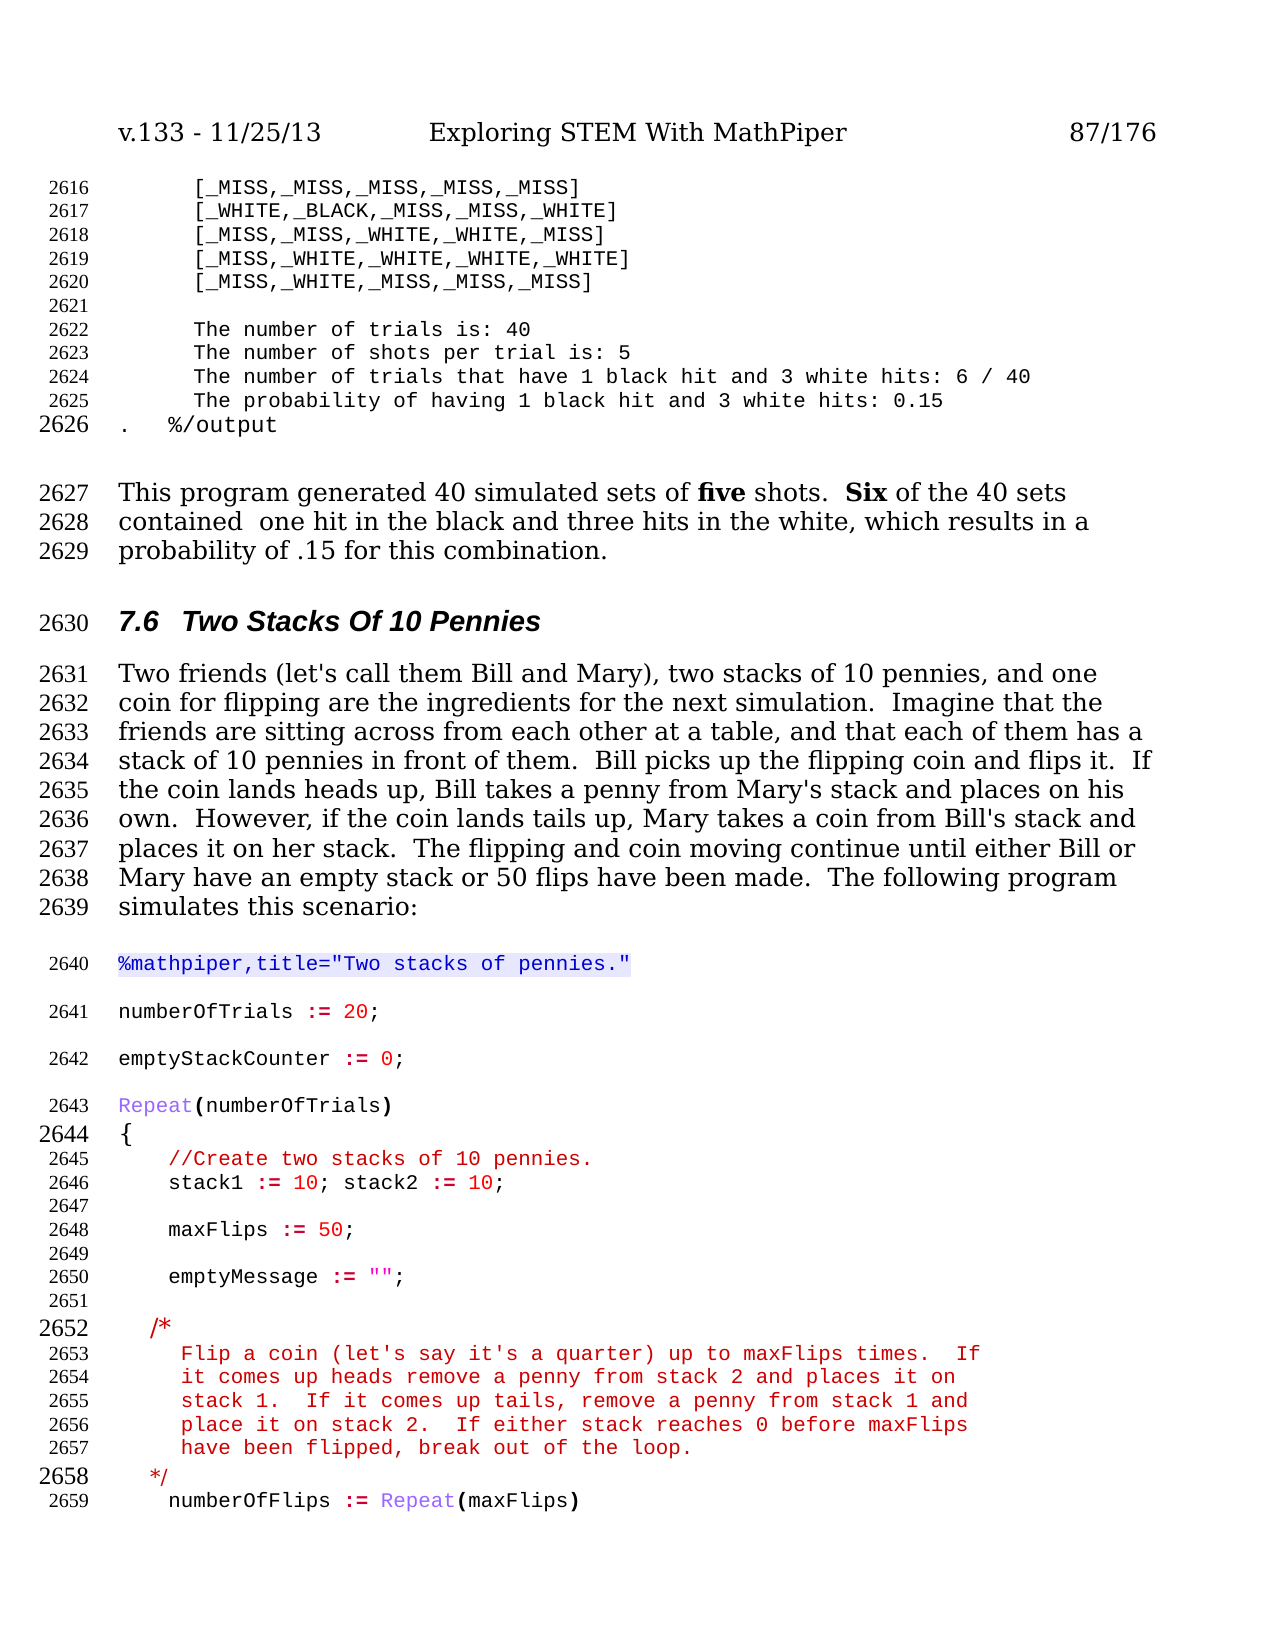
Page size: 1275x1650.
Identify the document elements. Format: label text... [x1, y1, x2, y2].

text [_WHITE,_BLACK,_MISS,_MISS,_WHITE] [118, 200, 1157, 224]
text stack 1. If it comes up tails, remove a penny from stack 1 and [118, 1390, 1157, 1414]
subtitle Two Stacks Of 10 Pennies [118, 604, 1157, 638]
text maxFlips := 50; [118, 1219, 1157, 1243]
text it comes up heads remove a penny from stack 2 and places it on [118, 1366, 1157, 1390]
text emptyStackCounter := 0; [118, 1048, 1157, 1072]
text [_MISS,_MISS,_WHITE,_WHITE,_MISS] [118, 224, 1157, 248]
text have been flipped, break out of the loop. [118, 1437, 1157, 1461]
text Repeat(numberOfTrials) [118, 1095, 1157, 1119]
text [_MISS,_WHITE,_MISS,_MISS,_MISS] [118, 271, 1157, 295]
text numberOfTrials := 20; [118, 1001, 1157, 1024]
text The number of shots per trial is: 5 [118, 342, 1157, 366]
text /* [118, 1313, 1157, 1343]
text Two friends (let's call them Bill and Mary), two stacks of 10 pennies, and one coin for flipping are the ingredients for the next simulation. Imagine that the friends are sitting across from each other at a table, and that each of them has a stack of 10 pennies in front of them. Bill picks up the flipping coin and flips it. If the coin lands heads up, Bill takes a penny from Mary's stack and places on his own. However, if the coin lands tails up, Mary takes a coin from Bill's stack and places it on her stack. The flipping and coin moving continue until either Bill or Mary have an empty stack or 50 flips have been made. The following program simulates this scenario: [118, 659, 1157, 921]
text [_MISS,_WHITE,_WHITE,_WHITE,_WHITE] [118, 248, 1157, 271]
text [_MISS,_MISS,_MISS,_MISS,_MISS] [118, 177, 1157, 200]
text numberOfFlips := Repeat(maxFlips) [118, 1490, 1157, 1514]
text place it on stack 2. If either stack reaches 0 before maxFlips [118, 1414, 1157, 1437]
text %mathpiper,title="Two stacks of pennies." [118, 953, 1157, 977]
text This program generated 40 simulated sets of five shots. Six of the 40 sets contained one hit in the black and three hits in the white, which results in a probability of .15 for this combination. [118, 478, 1157, 565]
text Flip a coin (let's say it's a quarter) up to maxFlips times. If [118, 1343, 1157, 1366]
text //Create two stacks of 10 pennies. [118, 1148, 1157, 1172]
text */ [118, 1461, 1157, 1490]
text { [118, 1119, 1157, 1148]
text emptyMessage := ""; [118, 1266, 1157, 1290]
text The number of trials that have 1 black hit and 3 white hits: 6 / 40 [118, 366, 1157, 389]
text . %/output [118, 413, 1157, 439]
text stack1 := 10; stack2 := 10; [118, 1172, 1157, 1195]
text The number of trials is: 40 [118, 319, 1157, 342]
text The probability of having 1 black hit and 3 white hits: 0.15 [118, 389, 1157, 413]
